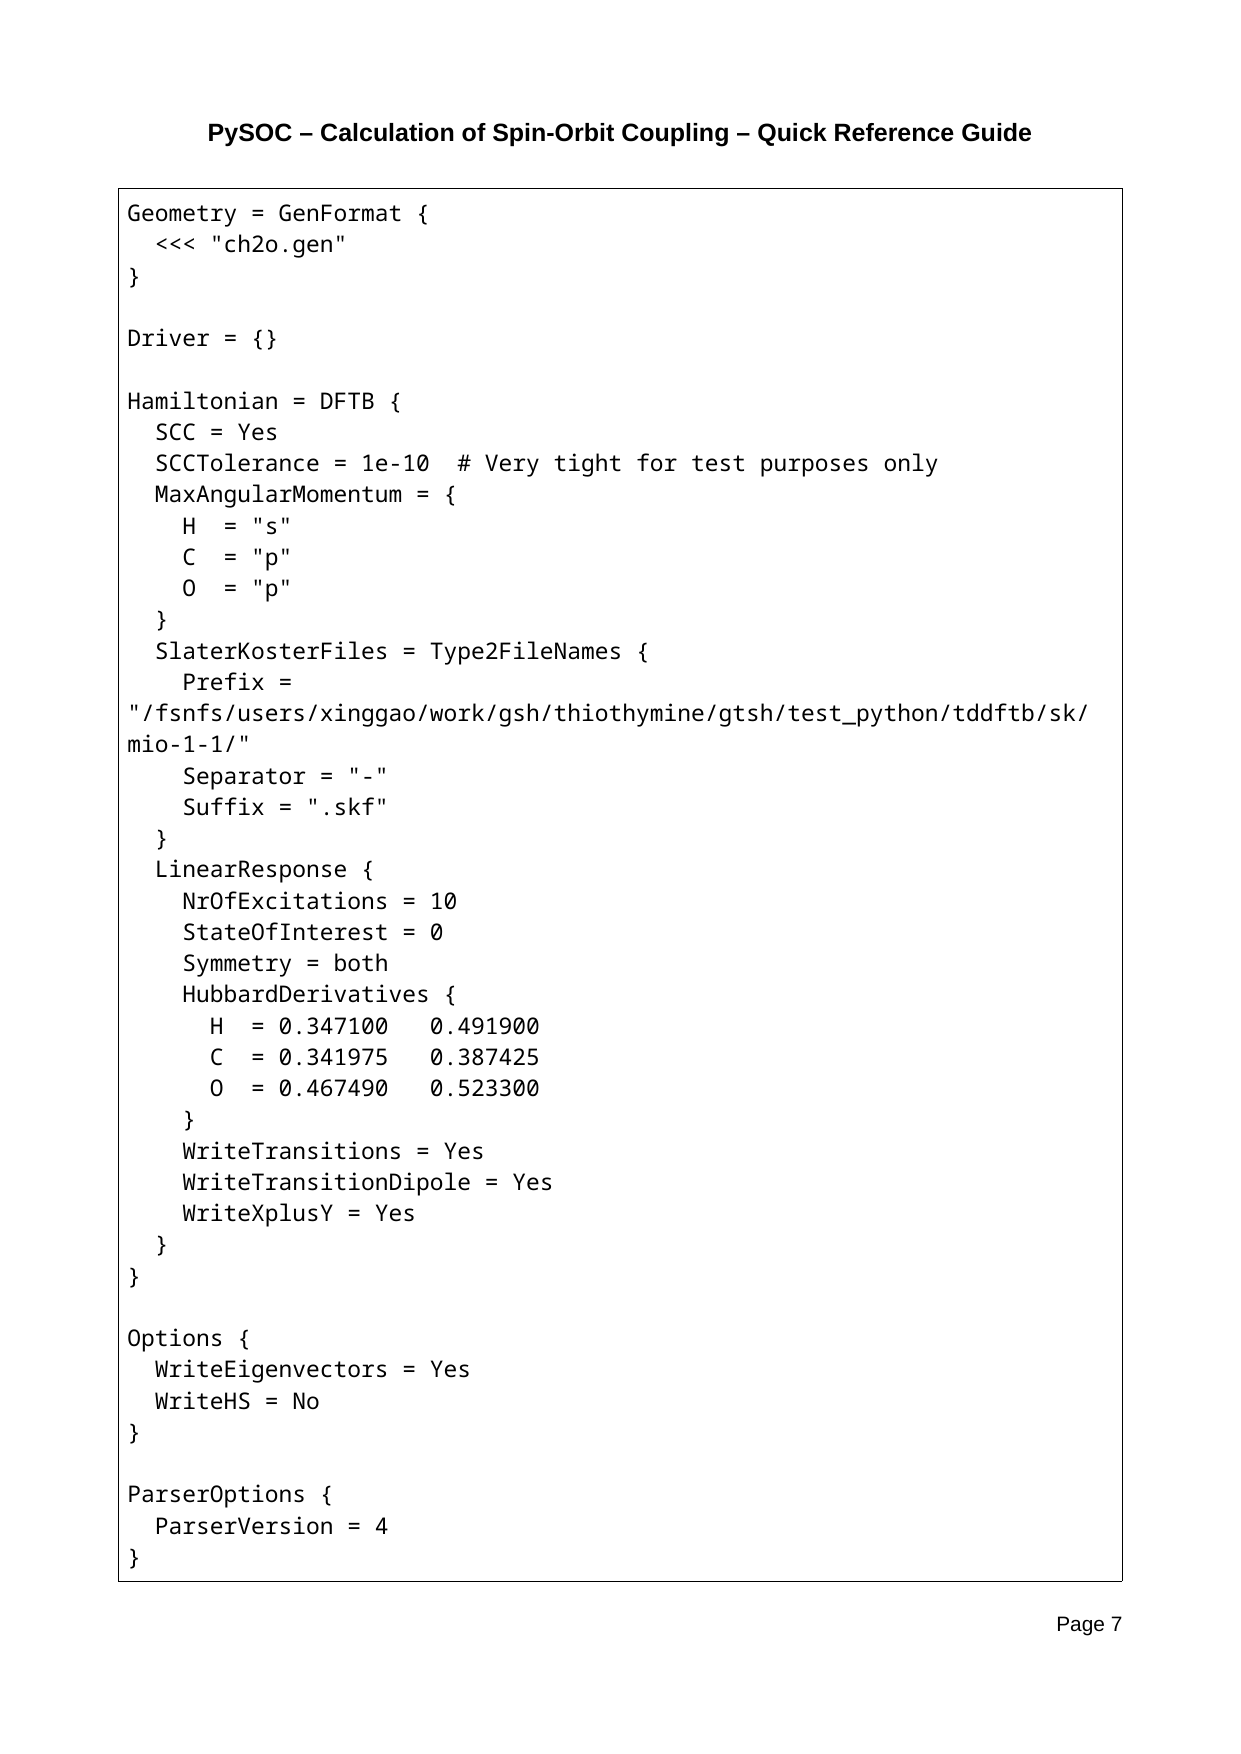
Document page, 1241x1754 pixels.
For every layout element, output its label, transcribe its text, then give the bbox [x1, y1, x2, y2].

text Driver = {} [127, 322, 1113, 353]
text C = "p" [127, 541, 1113, 572]
text WriteEigenvectors = Yes [127, 1353, 1113, 1385]
text WriteTransitionDipole = Yes [127, 1166, 1113, 1197]
text WriteXplusY = Yes [127, 1197, 1113, 1228]
text } [127, 822, 1113, 853]
text Prefix = "/fsnfs/users/xinggao/work/gsh/thiothymine/gtsh/test_python/tddftb/sk/mio-1-1/" [127, 666, 1113, 760]
text Separator = "-" [127, 760, 1113, 791]
text ParserOptions { [127, 1478, 1113, 1510]
text Options { [127, 1322, 1113, 1353]
text Hamiltonian = DFTB { [127, 385, 1113, 416]
text Geometry = GenFormat { [127, 197, 1113, 228]
text H = 0.347100 0.491900 [127, 1010, 1113, 1041]
text WriteTransitions = Yes [127, 1135, 1113, 1166]
text NrOfExcitations = 10 [127, 885, 1113, 916]
text O = 0.467490 0.523300 [127, 1072, 1113, 1103]
text Symmetry = both [127, 947, 1113, 978]
text } [127, 1103, 1113, 1135]
text } [127, 1541, 1113, 1572]
text SCCTolerance = 1e-10 # Very tight for test purposes only [127, 447, 1113, 478]
text } [127, 260, 1113, 291]
text WriteHS = No [127, 1385, 1113, 1416]
text MaxAngularMomentum = { [127, 478, 1113, 510]
text HubbardDerivatives { [127, 978, 1113, 1010]
text } [127, 1416, 1113, 1447]
text SlaterKosterFiles = Type2FileNames { [127, 635, 1113, 666]
text C = 0.341975 0.387425 [127, 1041, 1113, 1072]
text [119, 189, 1122, 1581]
text ParserVersion = 4 [127, 1510, 1113, 1541]
text O = "p" [127, 572, 1113, 603]
text StateOfInterest = 0 [127, 916, 1113, 947]
text LinearResponse { [127, 853, 1113, 885]
text } [127, 1228, 1113, 1260]
text } [127, 603, 1113, 635]
text H = "s" [127, 510, 1113, 541]
text } [127, 1260, 1113, 1291]
text <<< "ch2o.gen" [127, 228, 1113, 260]
text SCC = Yes [127, 416, 1113, 447]
text Suffix = ".skf" [127, 791, 1113, 822]
